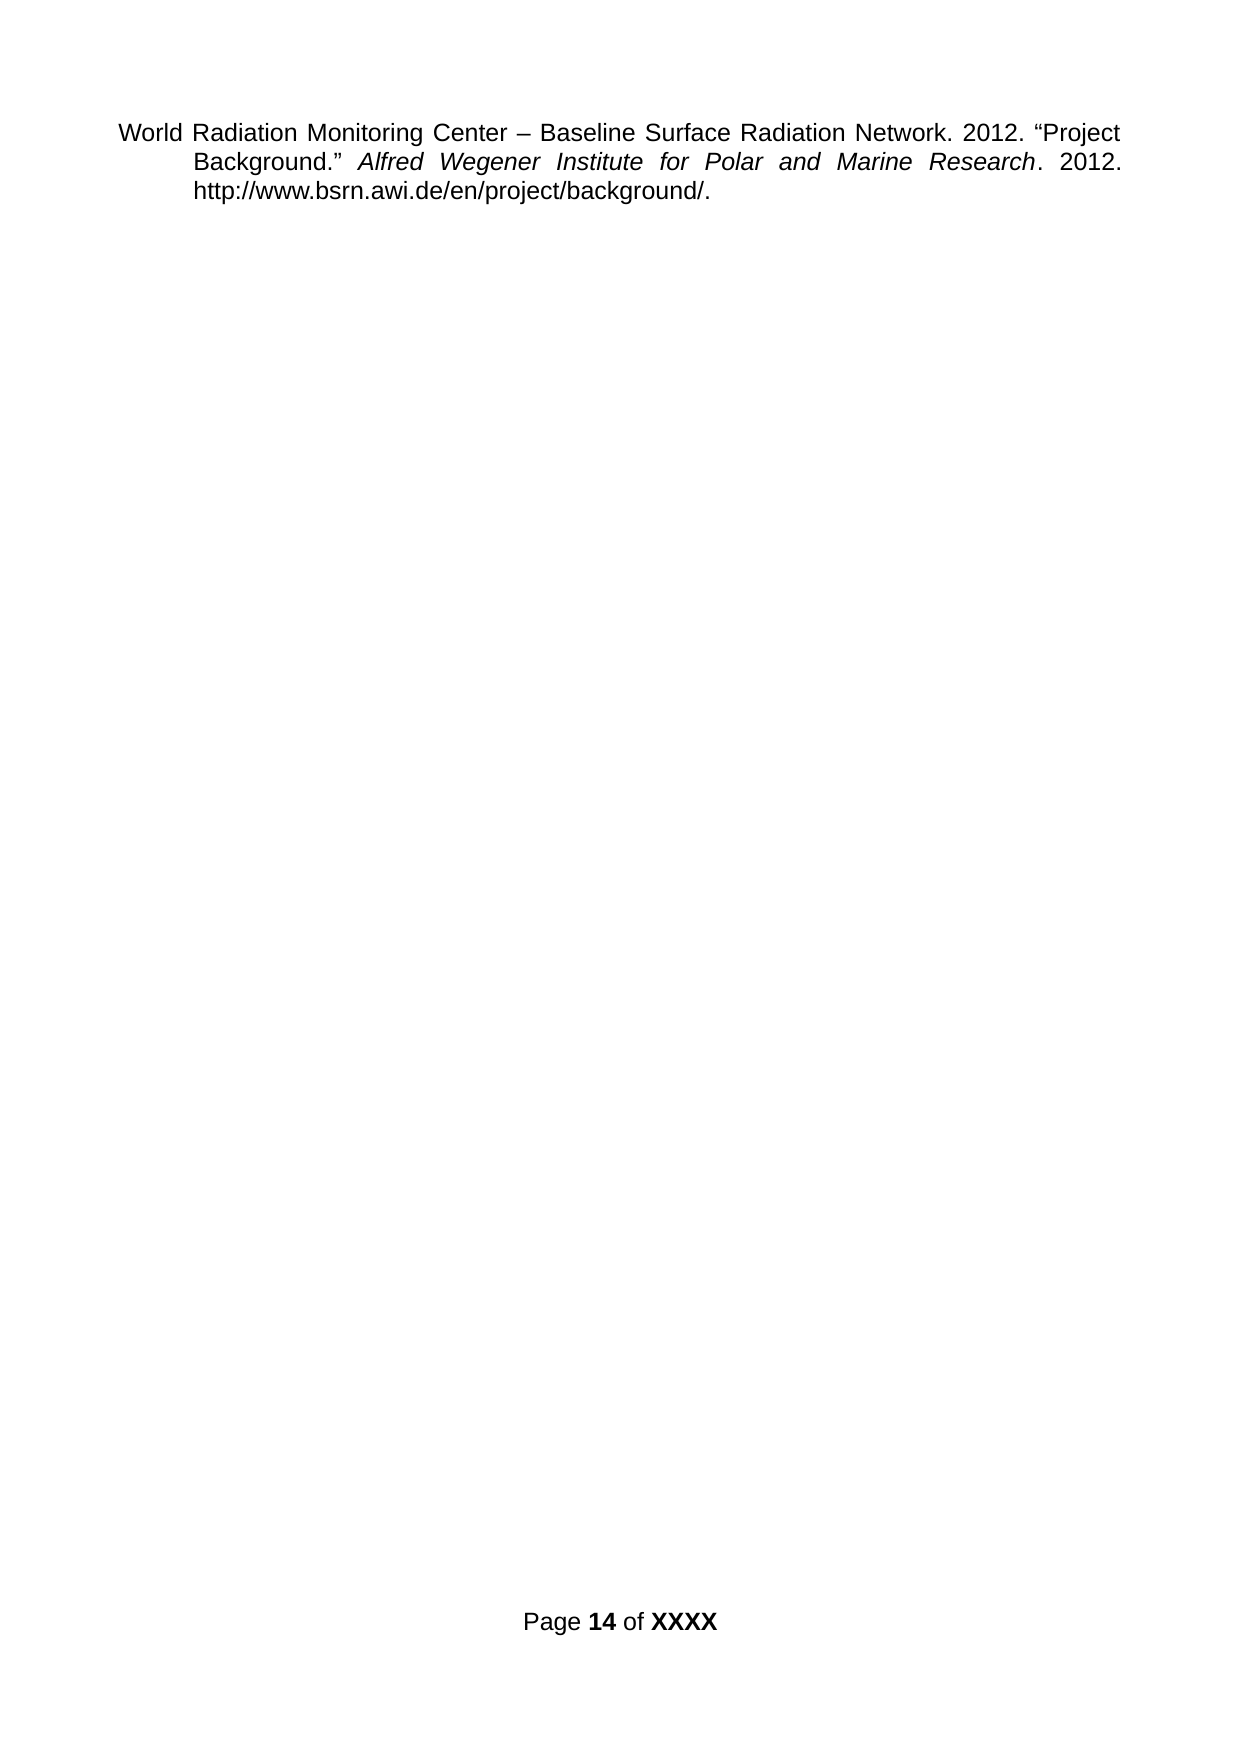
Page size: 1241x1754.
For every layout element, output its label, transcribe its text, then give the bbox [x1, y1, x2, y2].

text World Radiation Monitoring Center – Baseline Surface Radiation Network. 2012. “Project Background.” Alfred Wegener Institute for Polar and Marine Research. 2012. http://www.bsrn.awi.de/en/project/background/. [118, 118, 1122, 204]
